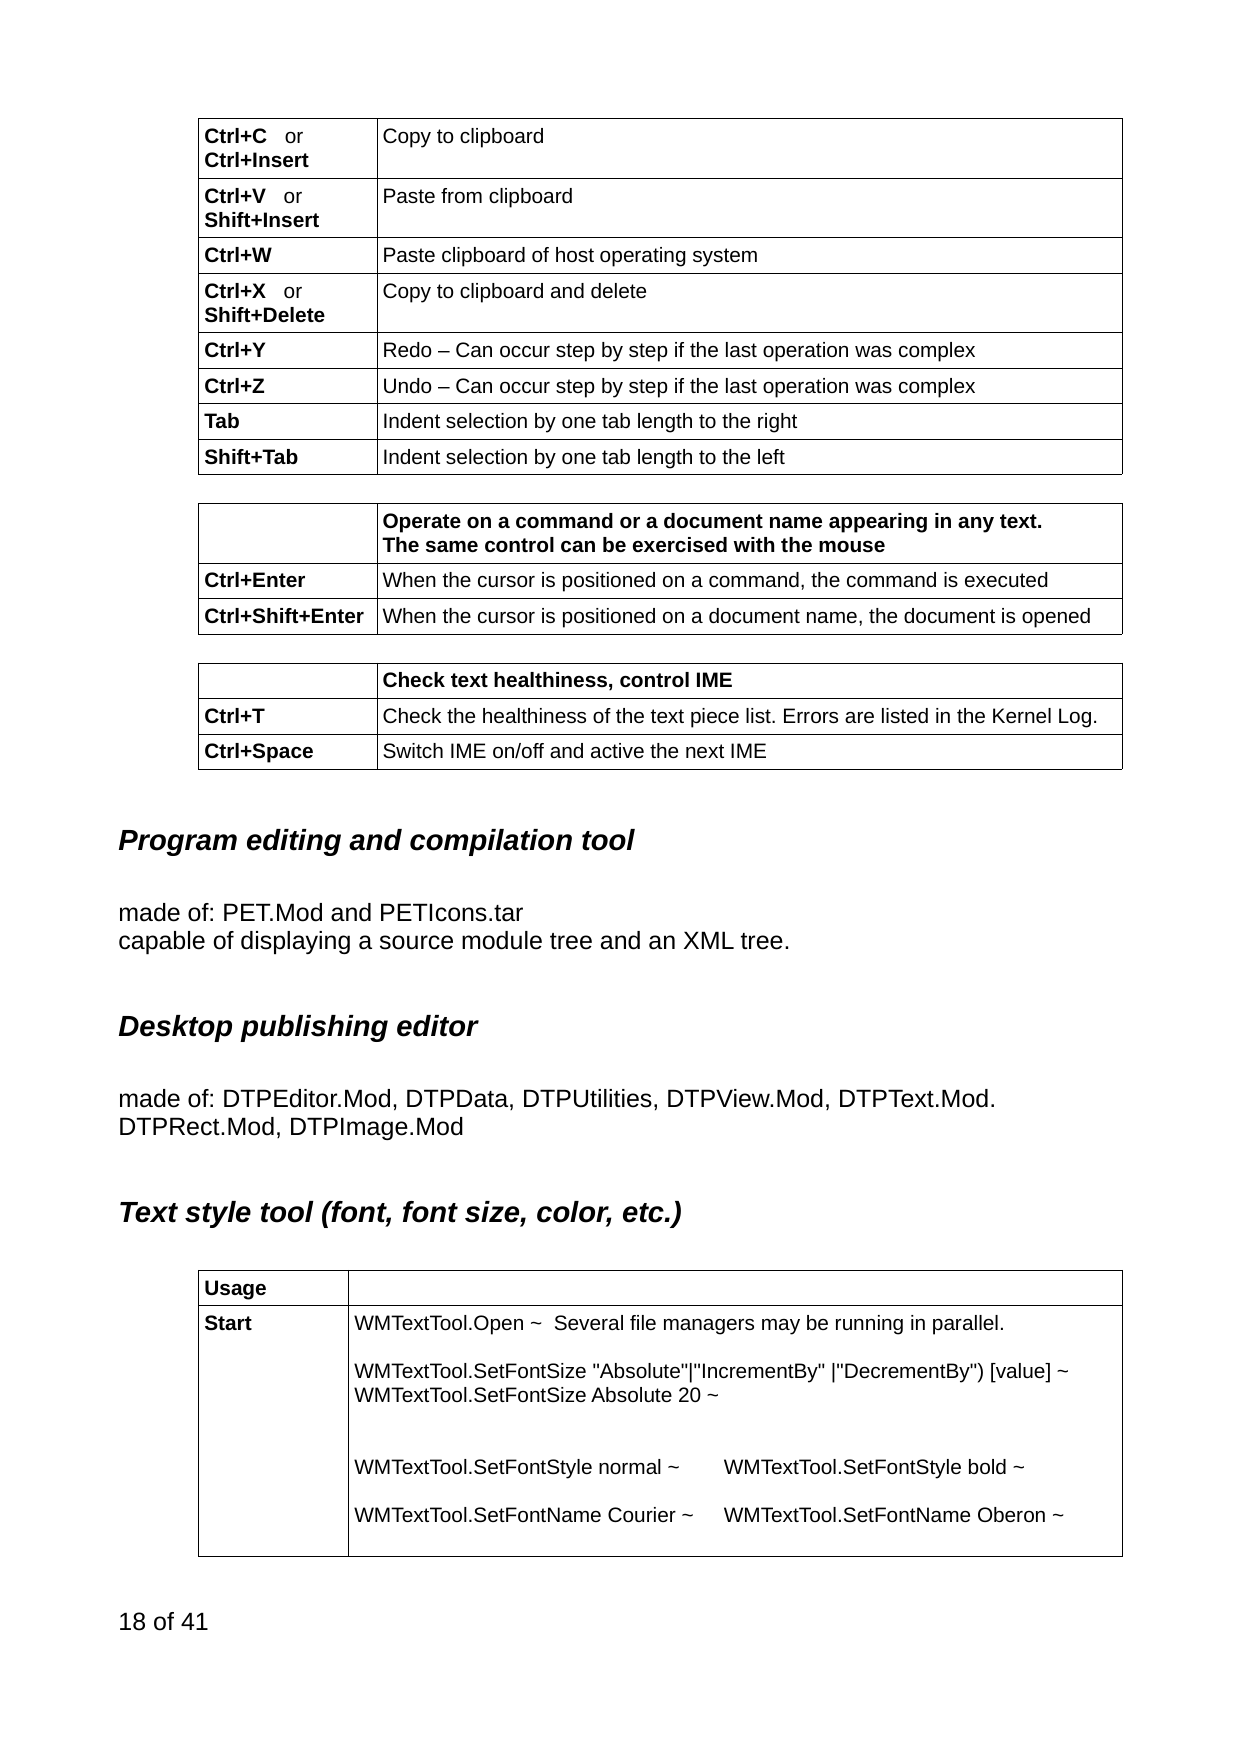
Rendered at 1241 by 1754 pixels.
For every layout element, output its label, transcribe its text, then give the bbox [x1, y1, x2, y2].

table_cell WMTextTool.Open ~ Several file managers may be running in parallel. WMTextTool.SetFontSize "Absolute"|"IncrementBy" |"DecrementBy") [value] ~ WMTextTool.SetFontSize Absolute 20 ~ WMTextTool.SetFontStyle normal ~ WMTextTool.SetFontStyle bold ~ WMTextTool.SetFontName Courier ~ WMTextTool.SetFontName Oberon ~ [349, 1306, 1122, 1556]
table_header [199, 504, 377, 562]
table_cell Ctrl+Y [199, 333, 377, 368]
table_cell Tab [199, 404, 377, 439]
table_cell Paste from clipboard [378, 179, 1122, 237]
table_cell Switch IME on/off and active the next IME [378, 735, 1122, 769]
text made of: PET.Mod and PETIcons.tar [118, 898, 1122, 926]
table_cell Paste clipboard of host operating system [378, 238, 1122, 273]
table_cell Indent selection by one tab length to the right [378, 404, 1122, 439]
table_cell Start [199, 1306, 348, 1556]
table_cell Ctrl+T [199, 699, 377, 733]
table_header [199, 664, 377, 698]
text capable of displaying a source module tree and an XML tree. [118, 926, 1122, 955]
table_cell Ctrl+Z [199, 369, 377, 403]
table_cell Ctrl+X or Shift+Delete [199, 274, 377, 332]
text made of: DTPEditor.Mod, DTPData, DTPUtilities, DTPView.Mod, DTPText.Mod. DTPRect.Mod, DTPImage.Mod [118, 1084, 1122, 1141]
subtitle Desktop publishing editor [118, 1009, 1122, 1042]
table_cell Ctrl+W [199, 238, 377, 273]
table_cell Copy to clipboard [378, 119, 1122, 178]
table_header Usage [199, 1271, 348, 1305]
table_cell Redo – Can occur step by step if the last operation was complex [378, 333, 1122, 368]
subtitle Program editing and compilation tool [118, 823, 1122, 856]
table_cell Check the healthiness of the text piece list. Errors are listed in the Kernel Log. [378, 699, 1122, 733]
table_cell Ctrl+C or Ctrl+Insert [199, 119, 377, 178]
table_cell Undo – Can occur step by step if the last operation was complex [378, 369, 1122, 403]
table_header Operate on a command or a document name appearing in any text. The same control can be exercised with the mouse [378, 504, 1122, 562]
subtitle Text style tool (font, font size, color, etc.) [118, 1195, 1122, 1228]
table_cell Ctrl+Enter [199, 564, 377, 598]
table_header Check text healthiness, control IME [378, 664, 1122, 698]
table_cell Shift+Tab [199, 440, 377, 474]
table_cell Ctrl+Shift+Enter [199, 599, 377, 633]
table_cell Copy to clipboard and delete [378, 274, 1122, 332]
table_cell When the cursor is positioned on a document name, the document is opened [378, 599, 1122, 633]
table_header [349, 1271, 1122, 1305]
table_cell Ctrl+Space [199, 735, 377, 769]
table_cell Ctrl+V or Shift+Insert [199, 179, 377, 237]
table_cell Indent selection by one tab length to the left [378, 440, 1122, 474]
table_cell When the cursor is positioned on a command, the command is executed [378, 564, 1122, 598]
